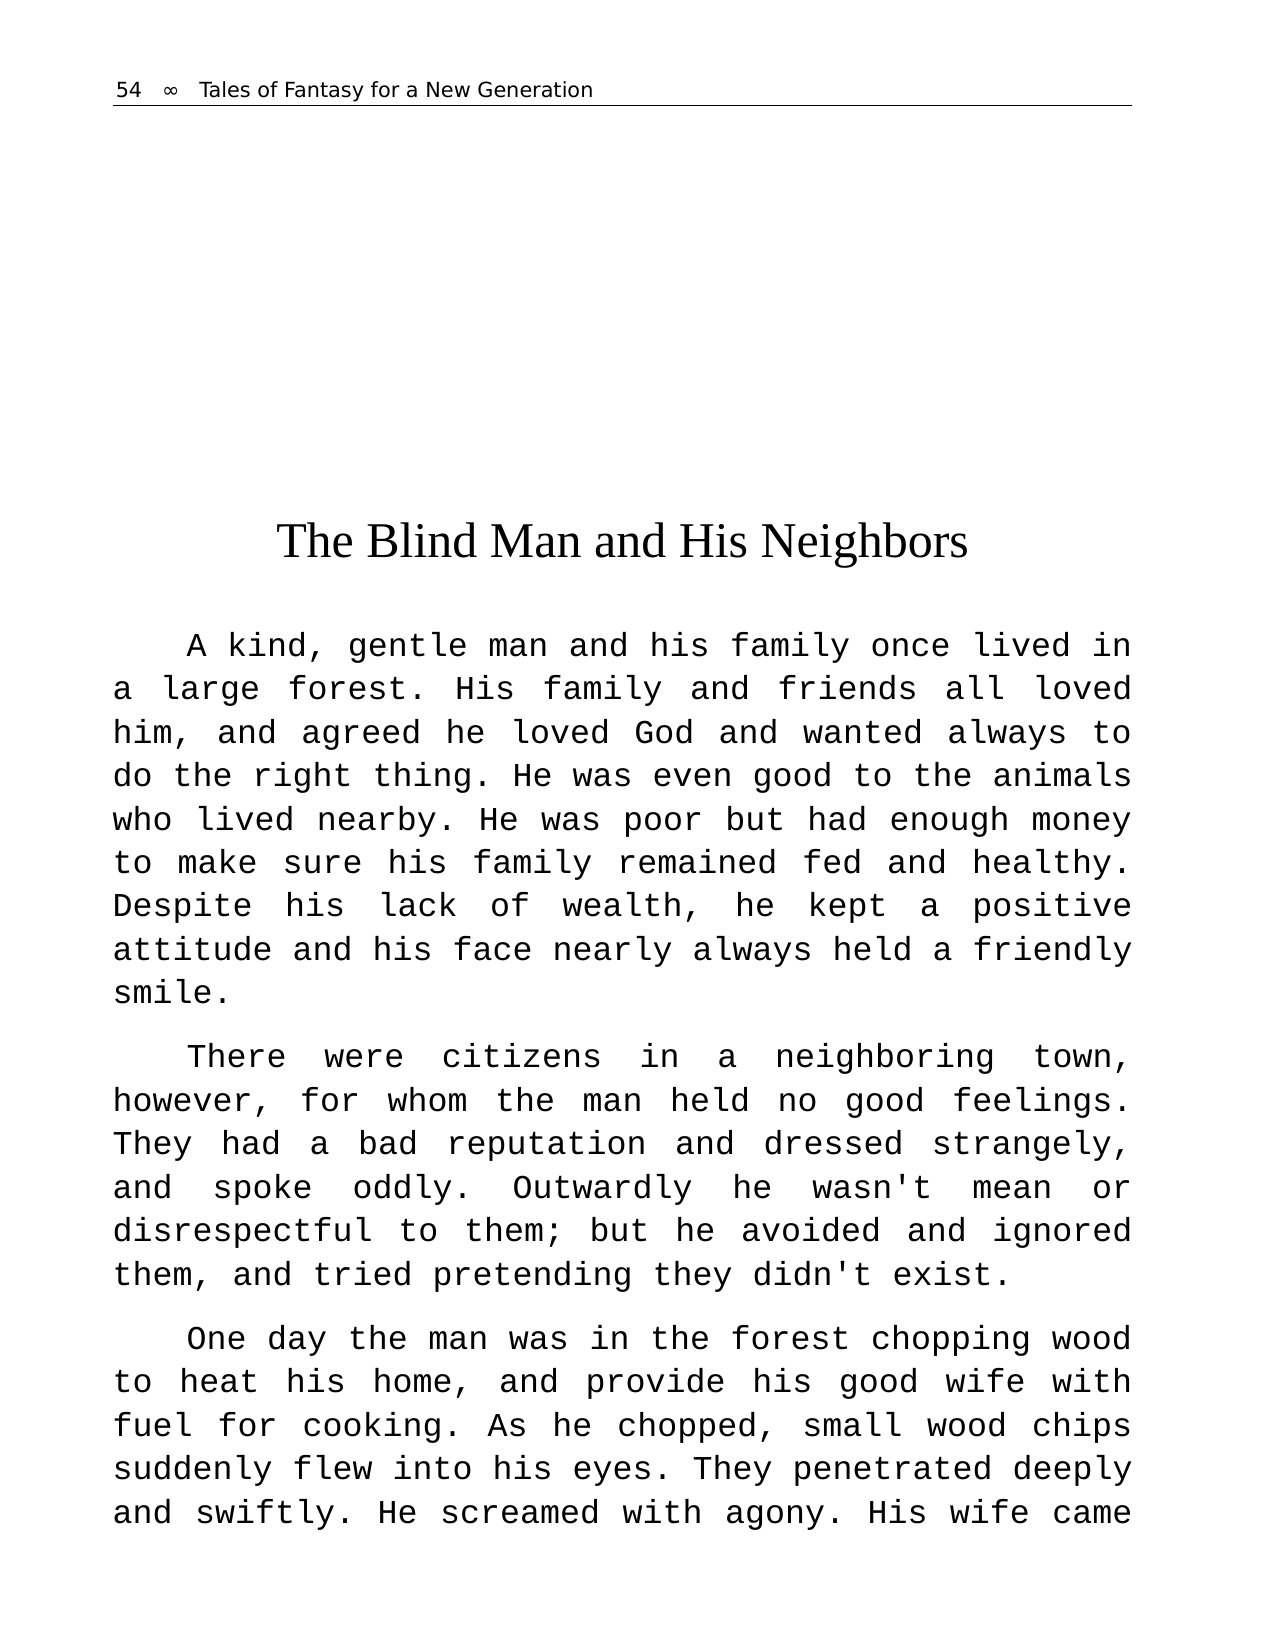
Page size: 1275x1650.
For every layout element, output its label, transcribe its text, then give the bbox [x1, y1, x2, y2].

text One day the man was in the forest chopping wood to heat his home, and provide his good wife with fuel for cooking. As he chopped, small wood chips suddenly flew into his eyes. They penetrated deeply and swiftly. He screamed with agony. His wife came [112, 1322, 1132, 1533]
text A kind, gentle man and his family once lived in a large forest. His family and friends all loved him, and agreed he loved God and wanted always to do the right thing. He was even good to the animals who lived nearby. He was poor but had enough money to make sure his family remained fed and healthy. Despite his lack of wealth, he kept a positive attitude and his face nearly always held a friendly smile. [112, 628, 1132, 1014]
title The Blind Man and His Neighbors [112, 511, 1132, 568]
text There were citizens in a neighboring town, however, for whom the man held no good feelings. They had a bad reputation and dressed strangely, and spoke oddly. Outwardly he wasn't mean or disrespectful to them; but he avoided and ignored them, and tried pretending they didn't exist. [112, 1040, 1132, 1295]
